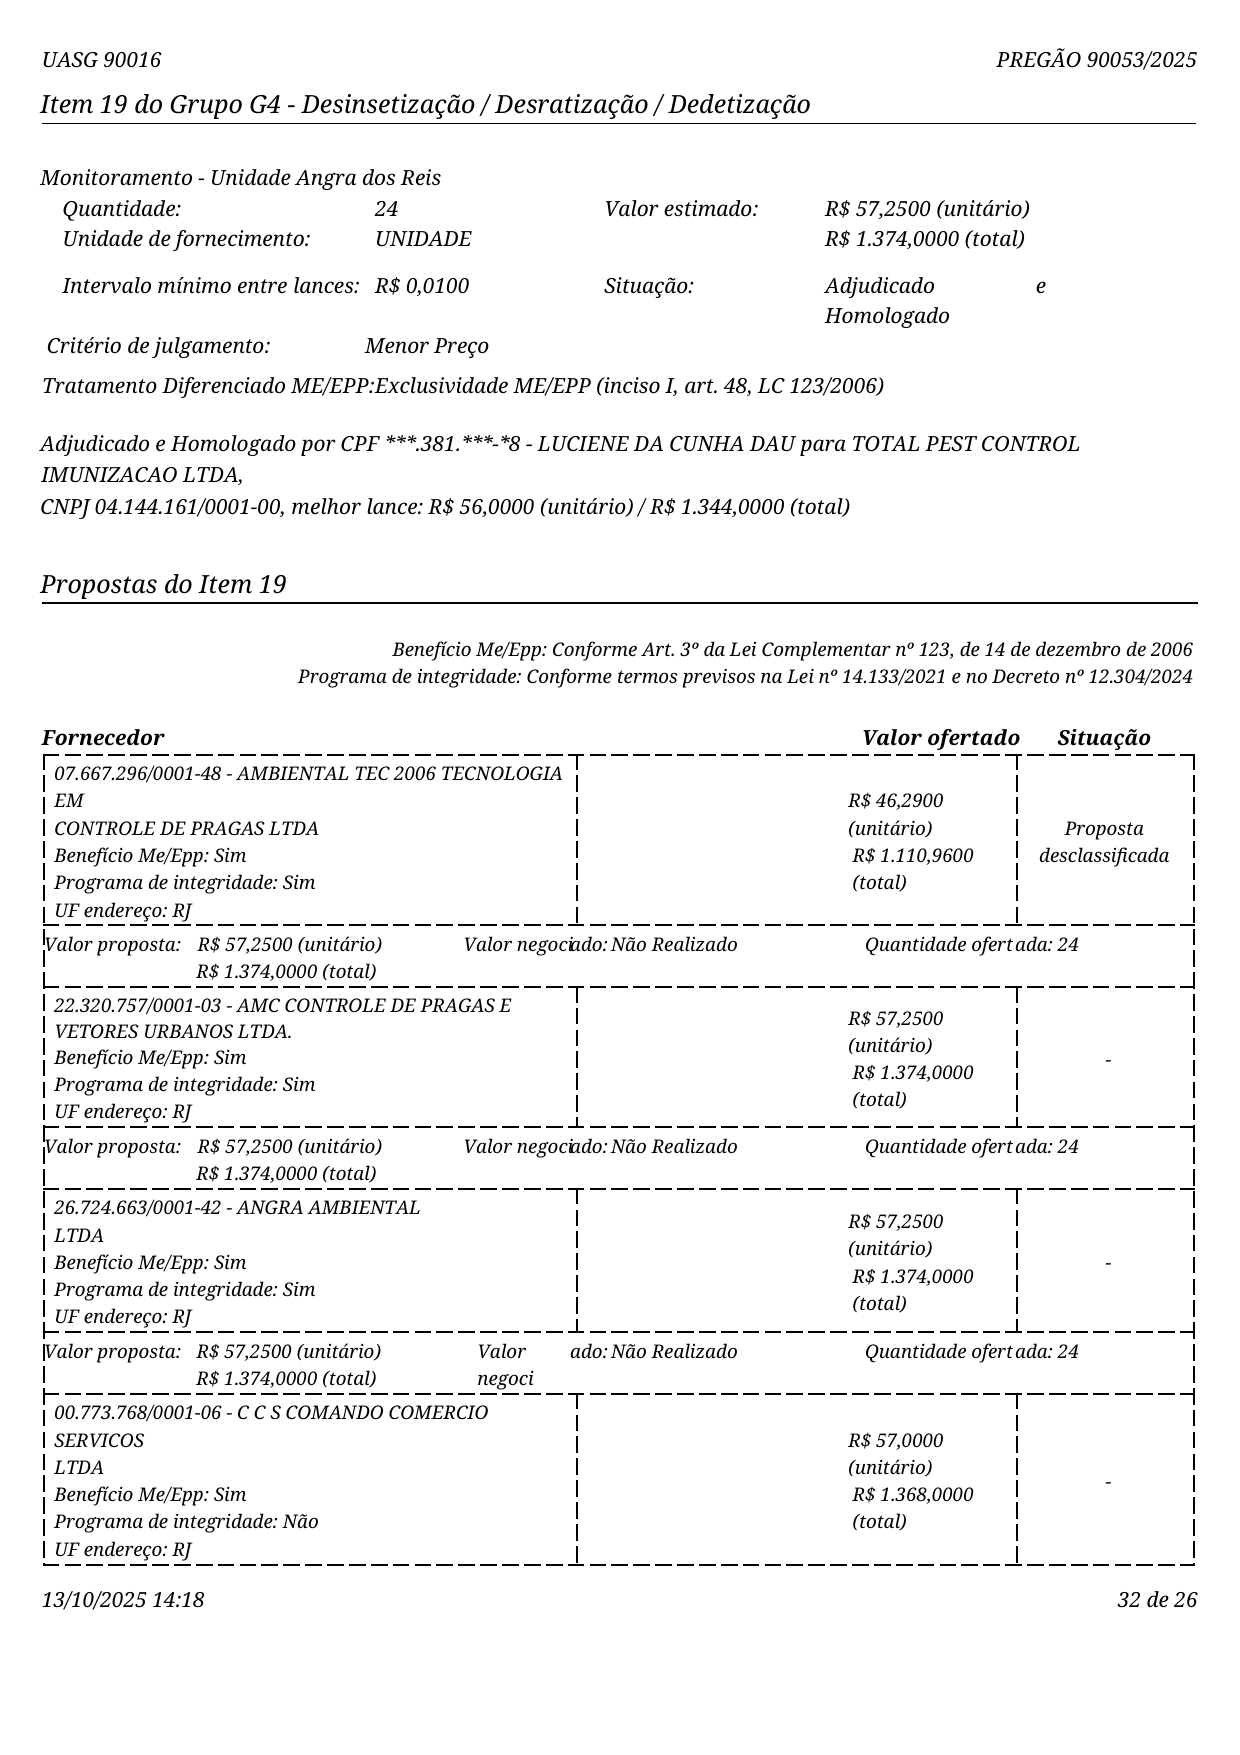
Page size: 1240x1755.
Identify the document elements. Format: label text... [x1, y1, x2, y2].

text Benefício Me/Epp: Conforme Art. 3º da Lei Complementar nº 123, de 14 de dezembro de 2006 [42, 636, 1195, 662]
text Tratamento Diferenciado ME/EPP: Exclusividade ME/EPP (inciso I, art. 48, LC 123/2006) [42, 371, 1200, 400]
table_cell ado: Não Realizado [577, 1331, 848, 1393]
table_cell Valor proposta: R$ 57,2500 (unitário) Valor negoci R$ 1.374,0000 (total) [44, 924, 577, 986]
table_cell Quantidade ofert [848, 924, 1017, 986]
text Adjudicado e Homologado por CPF ***.381.***-*8 - LUCIENE DA CUNHA DAU para TOTAL PEST CONTROL IMUNIZACAO LTDA, [40, 429, 1200, 489]
table_header 24 [375, 194, 604, 224]
table_cell UNIDADE [375, 225, 604, 271]
table_cell [577, 986, 848, 1126]
table_cell Valor proposta: R$ 57,2500 (unitário) R$ 1.374,0000 (total) [44, 1331, 477, 1393]
table_cell Quantidade ofert [848, 1126, 1017, 1188]
table_header Proposta desclassificada [1017, 754, 1194, 924]
table_header R$ 46,2900 (unitário) R$ 1.110,9600 (total) [848, 754, 1017, 924]
table_cell [477, 1188, 577, 1331]
table_cell Valor negoci [477, 1331, 577, 1393]
table_cell R$ 57,2500 (unitário) R$ 1.374,0000 (total) [848, 1188, 1017, 1331]
table_cell R$ 0,0100 [375, 271, 604, 332]
table_cell R$ 1.374,0000 (total) [825, 225, 1048, 271]
table_cell [577, 1393, 848, 1563]
table_cell [1017, 1188, 1101, 1331]
table_cell ada: 24 [1017, 1331, 1101, 1393]
table_header 07.667.296/0001-48 - AMBIENTAL TEC 2006 TECNOLOGIA EM CONTROLE DE PRAGAS LTDA Benefício Me/Epp: Sim Programa de integridade: Sim UF endereço: RJ [44, 754, 577, 924]
text Item 19 do Grupo G4 - Desinsetização / Desratização / Dedetização [40, 87, 1200, 121]
table_cell Quantidade ofert [848, 1331, 1017, 1393]
table_cell - [1101, 1188, 1194, 1331]
text CNPJ 04.144.161/0001-00, melhor lance: R$ 56,0000 (unitário) / R$ 1.344,0000 (total) [40, 492, 1200, 521]
text Critério de julgamento: Menor Preço [42, 332, 1200, 360]
table_cell Adjudicado e Homologado [825, 271, 1048, 332]
table_cell [1101, 1126, 1194, 1188]
table_cell Unidade de fornecimento: [63, 225, 375, 271]
table_header Quantidade: [63, 194, 375, 224]
table_cell ada: 24 [1017, 924, 1194, 986]
text Monitoramento - Unidade Angra dos Reis [40, 163, 1200, 191]
table_cell ado: Não Realizado [577, 1126, 848, 1188]
text Fornecedor Valor ofertado Situação [42, 723, 1200, 751]
table_cell [1101, 1331, 1194, 1393]
table_cell ada: 24 [1017, 1126, 1101, 1188]
table_header R$ 57,2500 (unitário) [825, 194, 1048, 224]
table_header [577, 754, 848, 924]
table_cell ado: Não Realizado [577, 924, 848, 986]
table_cell [577, 1188, 848, 1331]
table_cell - [1101, 986, 1194, 1126]
text Propostas do Item 19 [40, 567, 1200, 601]
text Programa de integridade: Conforme termos previsos na Lei nº 14.133/2021 e no Decreto nº 12.304/2024 [42, 664, 1195, 689]
table_cell Valor proposta: R$ 57,2500 (unitário) Valor negoci R$ 1.374,0000 (total) [44, 1126, 577, 1188]
table_cell 26.724.663/0001-42 - ANGRA AMBIENTAL LTDA Benefício Me/Epp: Sim Programa de integridade: Sim UF endereço: RJ [44, 1188, 477, 1331]
table_cell 22.320.757/0001-03 - AMC CONTROLE DE PRAGAS E VETORES URBANOS LTDA. Benefício Me/Epp: Sim Programa de integridade: Sim UF endereço: RJ [44, 986, 577, 1126]
table_cell R$ 57,0000 (unitário) R$ 1.368,0000 (total) [848, 1393, 1017, 1563]
table_cell Intervalo mínimo entre lances: [63, 271, 375, 332]
table_cell [1017, 1393, 1101, 1563]
table_cell - [1101, 1393, 1194, 1563]
table_cell [1017, 986, 1101, 1126]
table_cell R$ 57,2500 (unitário) R$ 1.374,0000 (total) [848, 986, 1017, 1126]
table_header Valor estimado: [604, 194, 825, 224]
table_cell 00.773.768/0001-06 - C C S COMANDO COMERCIO SERVICOS LTDA Benefício Me/Epp: Sim Programa de integridade: Não UF endereço: RJ [44, 1393, 577, 1563]
table_cell [604, 225, 825, 271]
table_cell Situação: [604, 271, 825, 332]
